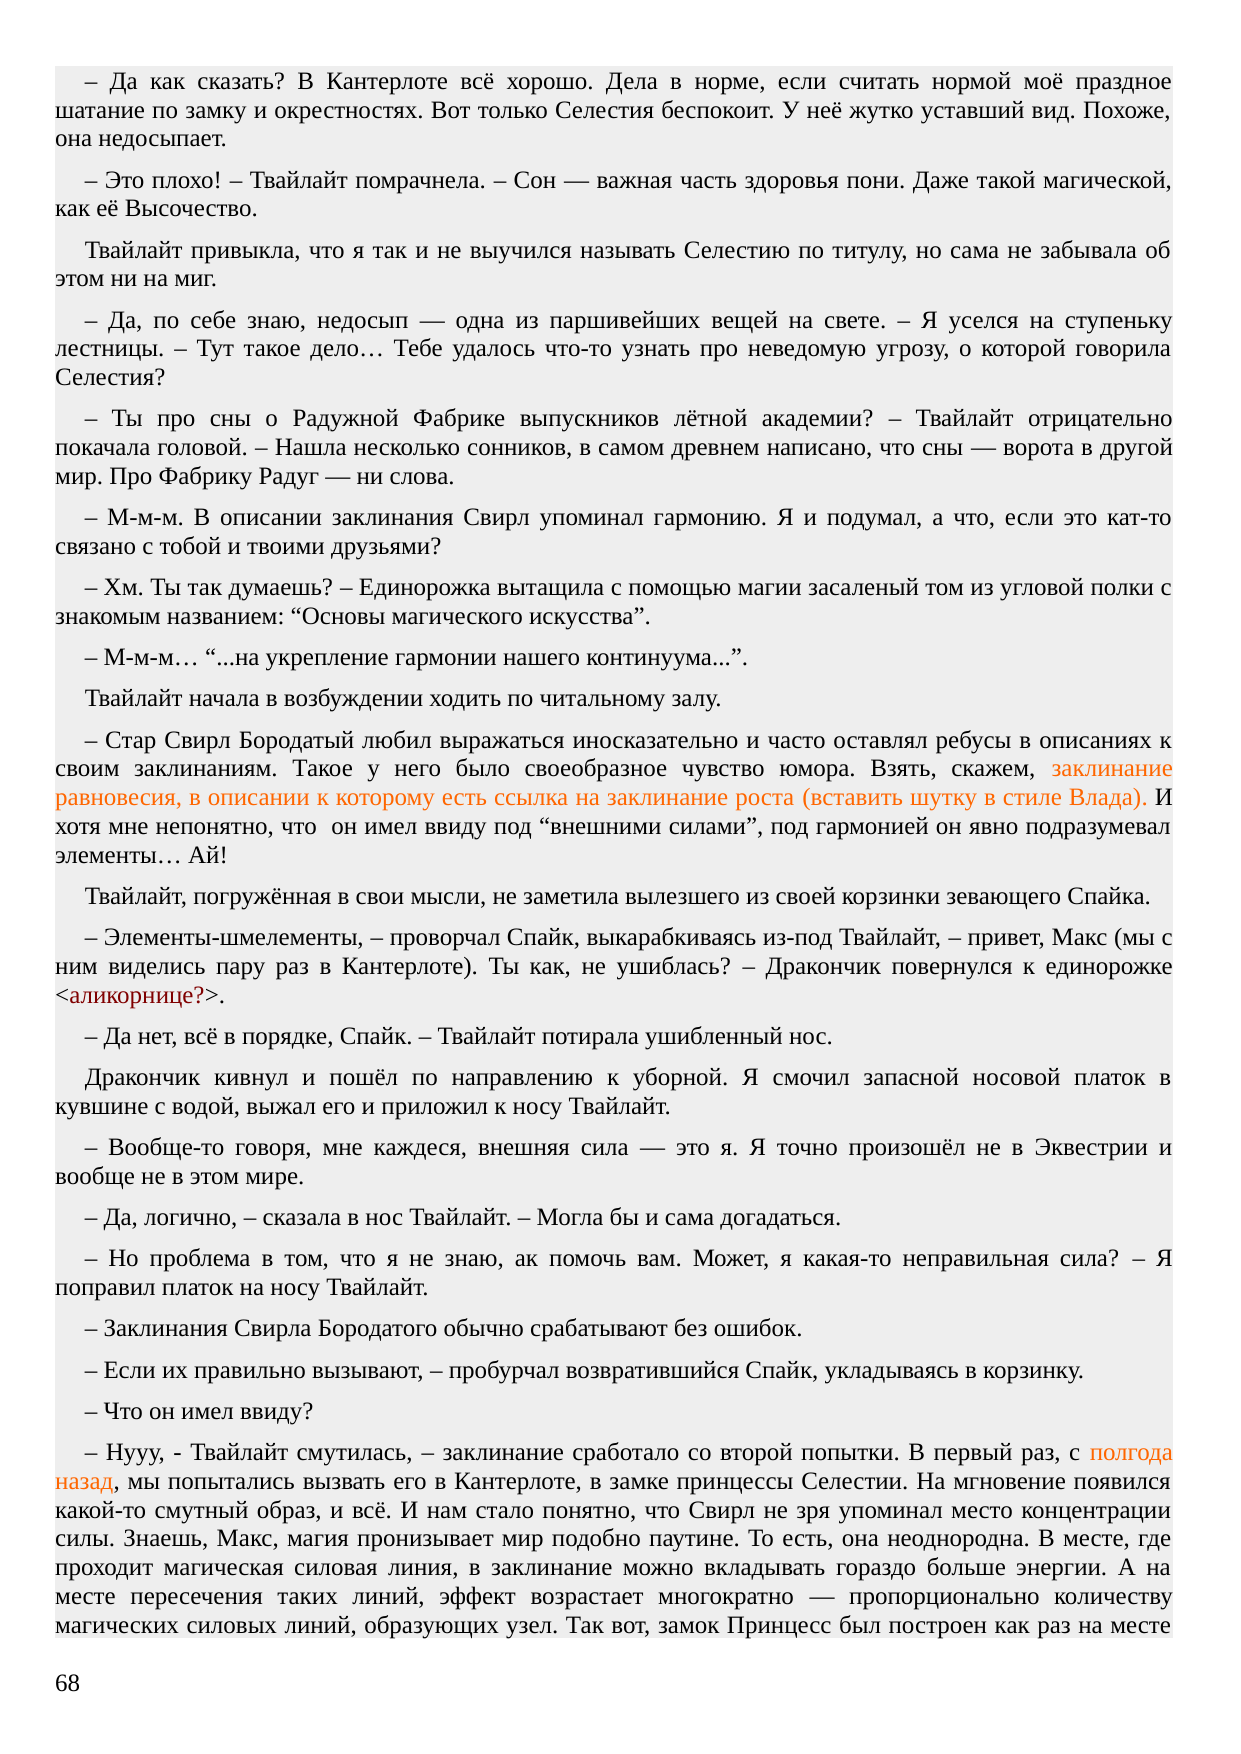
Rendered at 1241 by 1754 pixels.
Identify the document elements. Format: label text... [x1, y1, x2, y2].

text – Стар Свирл Бородатый любил выражаться иносказательно и часто оставлял ребусы в описаниях к своим заклинаниям. Такое у него было своеобразное чувство юмора. Взять, скажем, заклинание равновесия, в описании к которому есть ссылка на заклинание роста (вставить шутку в стиле Влада). И хотя мне непонятно, что он имел ввиду под “внешними силами”, под гармонией он явно подразумевал элементы… Ай! [55, 725, 1173, 868]
text – Вообще-то говоря, мне каждеся, внешняя сила — это я. Я точно произошёл не в Эквестрии и вообще не в этом мире. [55, 1132, 1173, 1190]
text – Да, логично, – сказала в нос Твайлайт. – Могла бы и сама догадаться. [55, 1202, 1173, 1231]
text – Но проблема в том, что я не знаю, ак помочь вам. Может, я какая-то неправильная сила? – Я поправил платок на носу Твайлайт. [55, 1243, 1173, 1301]
text – М-м-м. В описании заклинания Свирл упоминал гармонию. Я и подумал, а что, если это кат-то связано с тобой и твоими друзьями? [55, 502, 1173, 560]
text – Если их правильно вызывают, – пробурчал возвратившийся Спайк, укладываясь в корзинку. [55, 1355, 1173, 1383]
text – Заклинания Свирла Бородатого обычно срабатывают без ошибок. [55, 1313, 1173, 1342]
text – М-м-м… “...на укрепление гармонии нашего континуума...”. [55, 642, 1173, 671]
text Дракончик кивнул и пошёл по направлению к уборной. Я смочил запасной носовой платок в кувшине с водой, выжал его и приложил к носу Твайлайт. [55, 1062, 1173, 1120]
text Твайлайт привыкла, что я так и не выучился называть Селестию по титулу, но сама не забывала об этом ни на миг. [55, 235, 1173, 292]
text – Что он имел ввиду? [55, 1396, 1173, 1425]
text – Элементы-шмелементы, – проворчал Спайк, выкарабкиваясь из-под Твайлайт, – привет, Макс (мы с ним виделись пару раз в Кантерлоте). Ты как, не ушиблась? – Дракончик повернулся к единорожке <аликорнице?>. [55, 922, 1173, 1008]
text Твайлайт начала в возбуждении ходить по читальному залу. [55, 683, 1173, 712]
text – Да нет, всё в порядке, Спайк. – Твайлайт потирала ушибленный нос. [55, 1021, 1173, 1050]
text – Нууу, - Твайлайт смутилась, – заклинание сработало со второй попытки. В первый раз, с полгода назад, мы попытались вызвать его в Кантерлоте, в замке принцессы Селестии. На мгновение появился какой-то смутный образ, и всё. И нам стало понятно, что Свирл не зря упоминал место концентрации силы. Знаешь, Макс, магия пронизывает мир подобно паутине. То есть, она неоднородна. В месте, где проходит магическая силовая линия, в заклинание можно вкладывать гораздо больше энергии. А на месте пересечения таких линий, эффект возрастает многократно — пропорционально количеству магических силовых линий, образующих узел. Так вот, замок Принцесс был построен как раз на месте [55, 1437, 1173, 1638]
text Твайлайт, погружённая в свои мысли, не заметила вылезшего из своей корзинки зевающего Спайка. [55, 881, 1173, 910]
text – Это плохо! – Твайлайт помрачнела. – Сон — важная часть здоровья пони. Даже такой магической, как её Высочество. [55, 165, 1173, 222]
text – Хм. Ты так думаешь? – Единорожка вытащила с помощью магии засаленый том из угловой полки с знакомым названием: “Основы магического искусства”. [55, 572, 1173, 630]
text – Да, по себе знаю, недосып — одна из паршивейших вещей на свете. – Я уселся на ступеньку лестницы. – Тут такое дело… Тебе удалось что-то узнать про неведомую угрозу, о которой говорила Селестия? [55, 305, 1173, 391]
text – Да как сказать? В Кантерлоте всё хорошо. Дела в норме, если считать нормой моё праздное шатание по замку и окрестностях. Вот только Селестия беспокоит. У неё жутко уставший вид. Похоже, она недосыпает. [55, 66, 1173, 152]
text – Ты про сны о Радужной Фабрике выпускников лётной академии? – Твайлайт отрицательно покачала головой. – Нашла несколько сонников, в самом древнем написано, что сны — ворота в другой мир. Про Фабрику Радуг — ни слова. [55, 403, 1173, 490]
